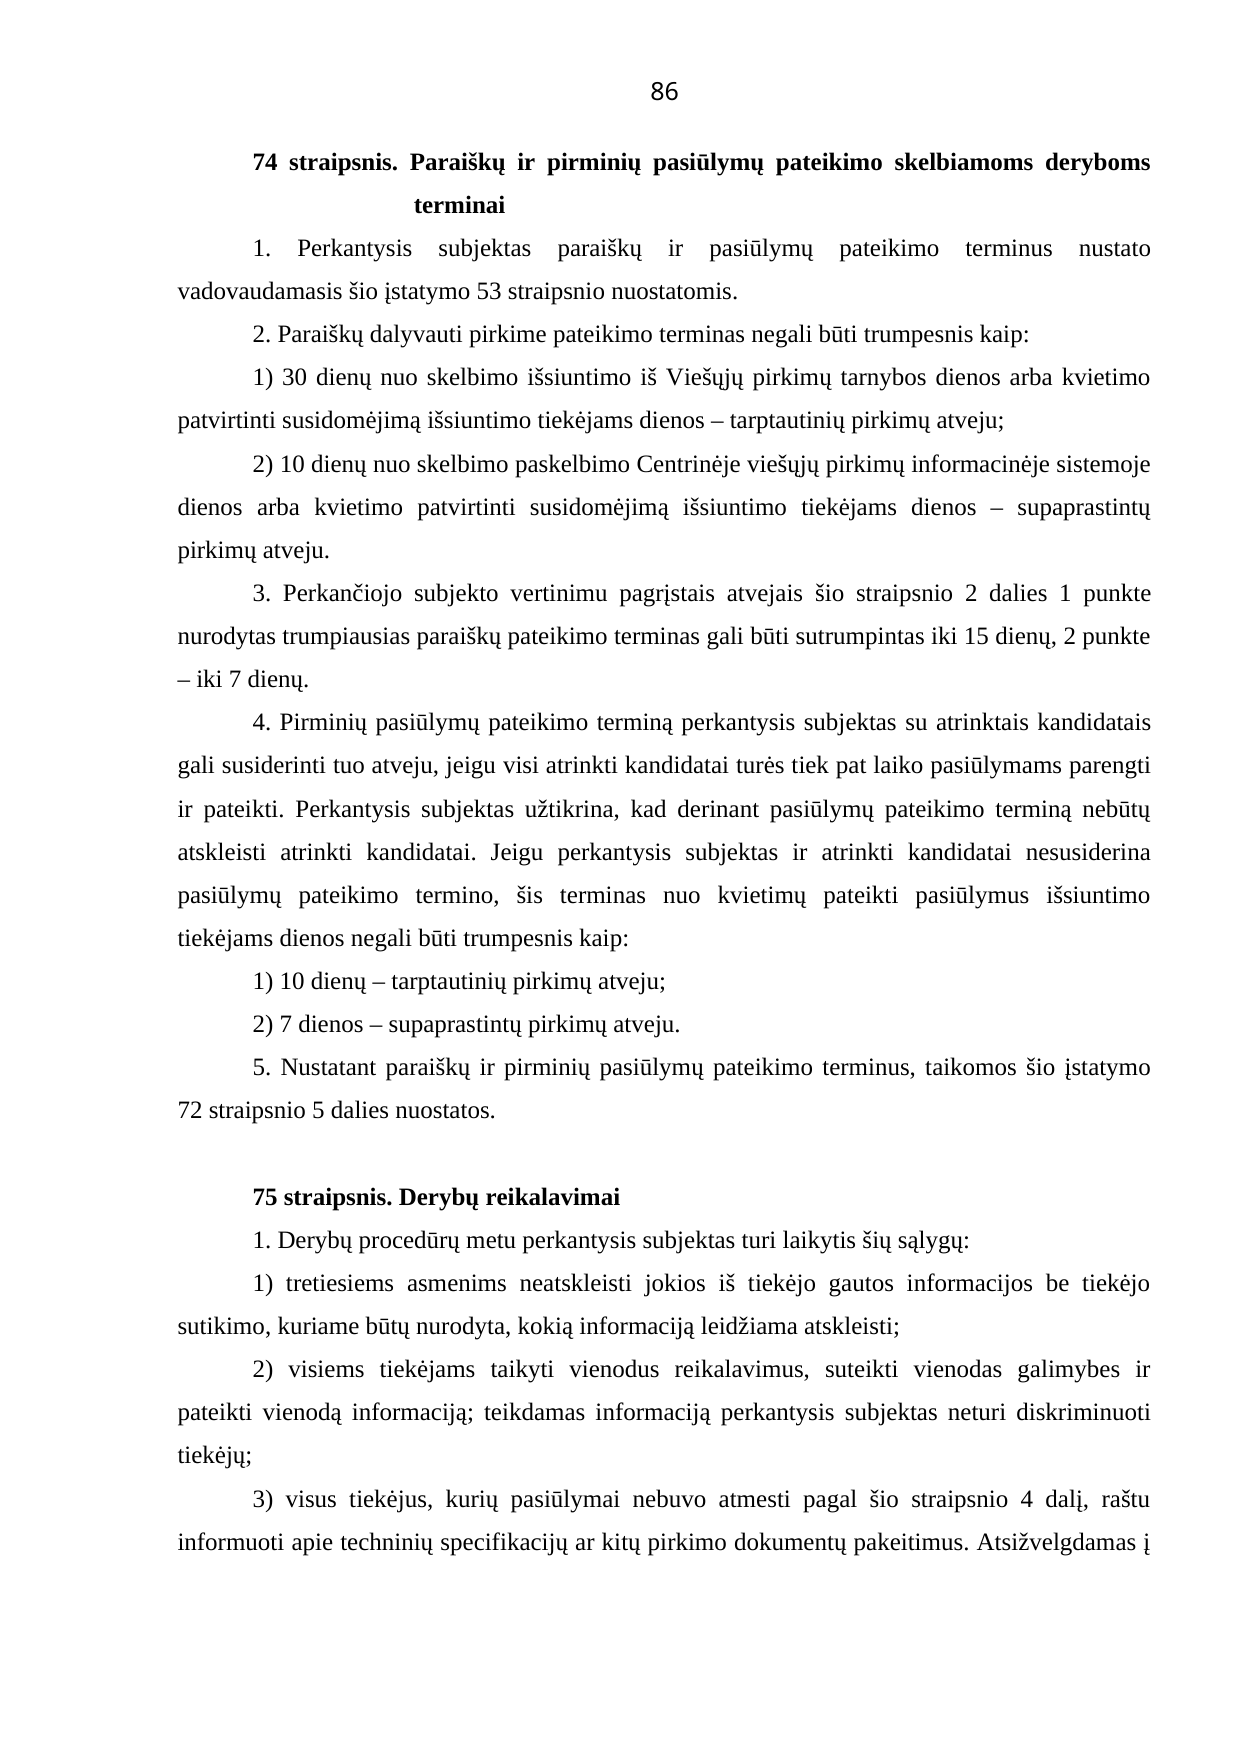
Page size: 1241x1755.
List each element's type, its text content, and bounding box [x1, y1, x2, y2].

text 1. Perkantysis subjektas paraiškų ir pasiūlymų pateikimo terminus nustato vadovaudamasis šio įstatymo 53 straipsnio nuostatomis. [177, 233, 1152, 305]
subtitle 1. Derybų procedūrų metu perkantysis subjektas turi laikytis šių sąlygų: [177, 1225, 1152, 1254]
text 75 straipsnis. Derybų reikalavimai [177, 1182, 1152, 1211]
subtitle 3) visus tiekėjus, kurių pasiūlymai nebuvo atmesti pagal šio straipsnio 4 dalį, raštu informuoti apie techninių specifikacijų ar kitų pirkimo dokumentų pakeitimus. Atsižvelgdamas į [177, 1484, 1152, 1556]
text 1) 10 dienų – tarptautinių pirkimų atveju; [177, 966, 1152, 995]
subtitle 1) tretiesiems asmenims neatskleisti jokios iš tiekėjo gautos informacijos be tiekėjo sutikimo, kuriame būtų nurodyta, kokią informaciją leidžiama atskleisti; [177, 1268, 1152, 1340]
text 2. Paraiškų dalyvauti pirkime pateikimo terminas negali būti trumpesnis kaip: [177, 319, 1152, 348]
text 4. Pirminių pasiūlymų pateikimo terminą perkantysis subjektas su atrinktais kandidatais gali susiderinti tuo atveju, jeigu visi atrinkti kandidatai turės tiek pat laiko pasiūlymams parengti ir pateikti. Perkantysis subjektas užtikrina, kad derinant pasiūlymų pateikimo terminą nebūtų atskleisti atrinkti kandidatai. Jeigu perkantysis subjektas ir atrinkti kandidatai nesusiderina pasiūlymų pateikimo termino, šis terminas nuo kvietimų pateikti pasiūlymus išsiuntimo tiekėjams dienos negali būti trumpesnis kaip: [177, 707, 1152, 952]
text 3. Perkančiojo subjekto vertinimu pagrįstais atvejais šio straipsnio 2 dalies 1 punkte nurodytas trumpiausias paraiškų pateikimo terminas gali būti sutrumpintas iki 15 dienų, 2 punkte – iki 7 dienų. [177, 578, 1152, 693]
subtitle 74 straipsnis. Paraiškų ir pirminių pasiūlymų pateikimo skelbiamoms deryboms terminai [252, 147, 1152, 219]
text 2) 7 dienos – supaprastintų pirkimų atveju. [177, 1009, 1152, 1038]
text 1) 30 dienų nuo skelbimo išsiuntimo iš Viešųjų pirkimų tarnybos dienos arba kvietimo patvirtinti susidomėjimą išsiuntimo tiekėjams dienos – tarptautinių pirkimų atveju; [177, 362, 1152, 434]
text 2) 10 dienų nuo skelbimo paskelbimo Centrinėje viešųjų pirkimų informacinėje sistemoje dienos arba kvietimo patvirtinti susidomėjimą išsiuntimo tiekėjams dienos – supaprastintų pirkimų atveju. [177, 449, 1152, 564]
subtitle 2) visiems tiekėjams taikyti vienodus reikalavimus, suteikti vienodas galimybes ir pateikti vienodą informaciją; teikdamas informaciją perkantysis subjektas neturi diskriminuoti tiekėjų; [177, 1354, 1152, 1469]
text 5. Nustatant paraiškų ir pirminių pasiūlymų pateikimo terminus, taikomos šio įstatymo 72 straipsnio 5 dalies nuostatos. [177, 1052, 1152, 1124]
